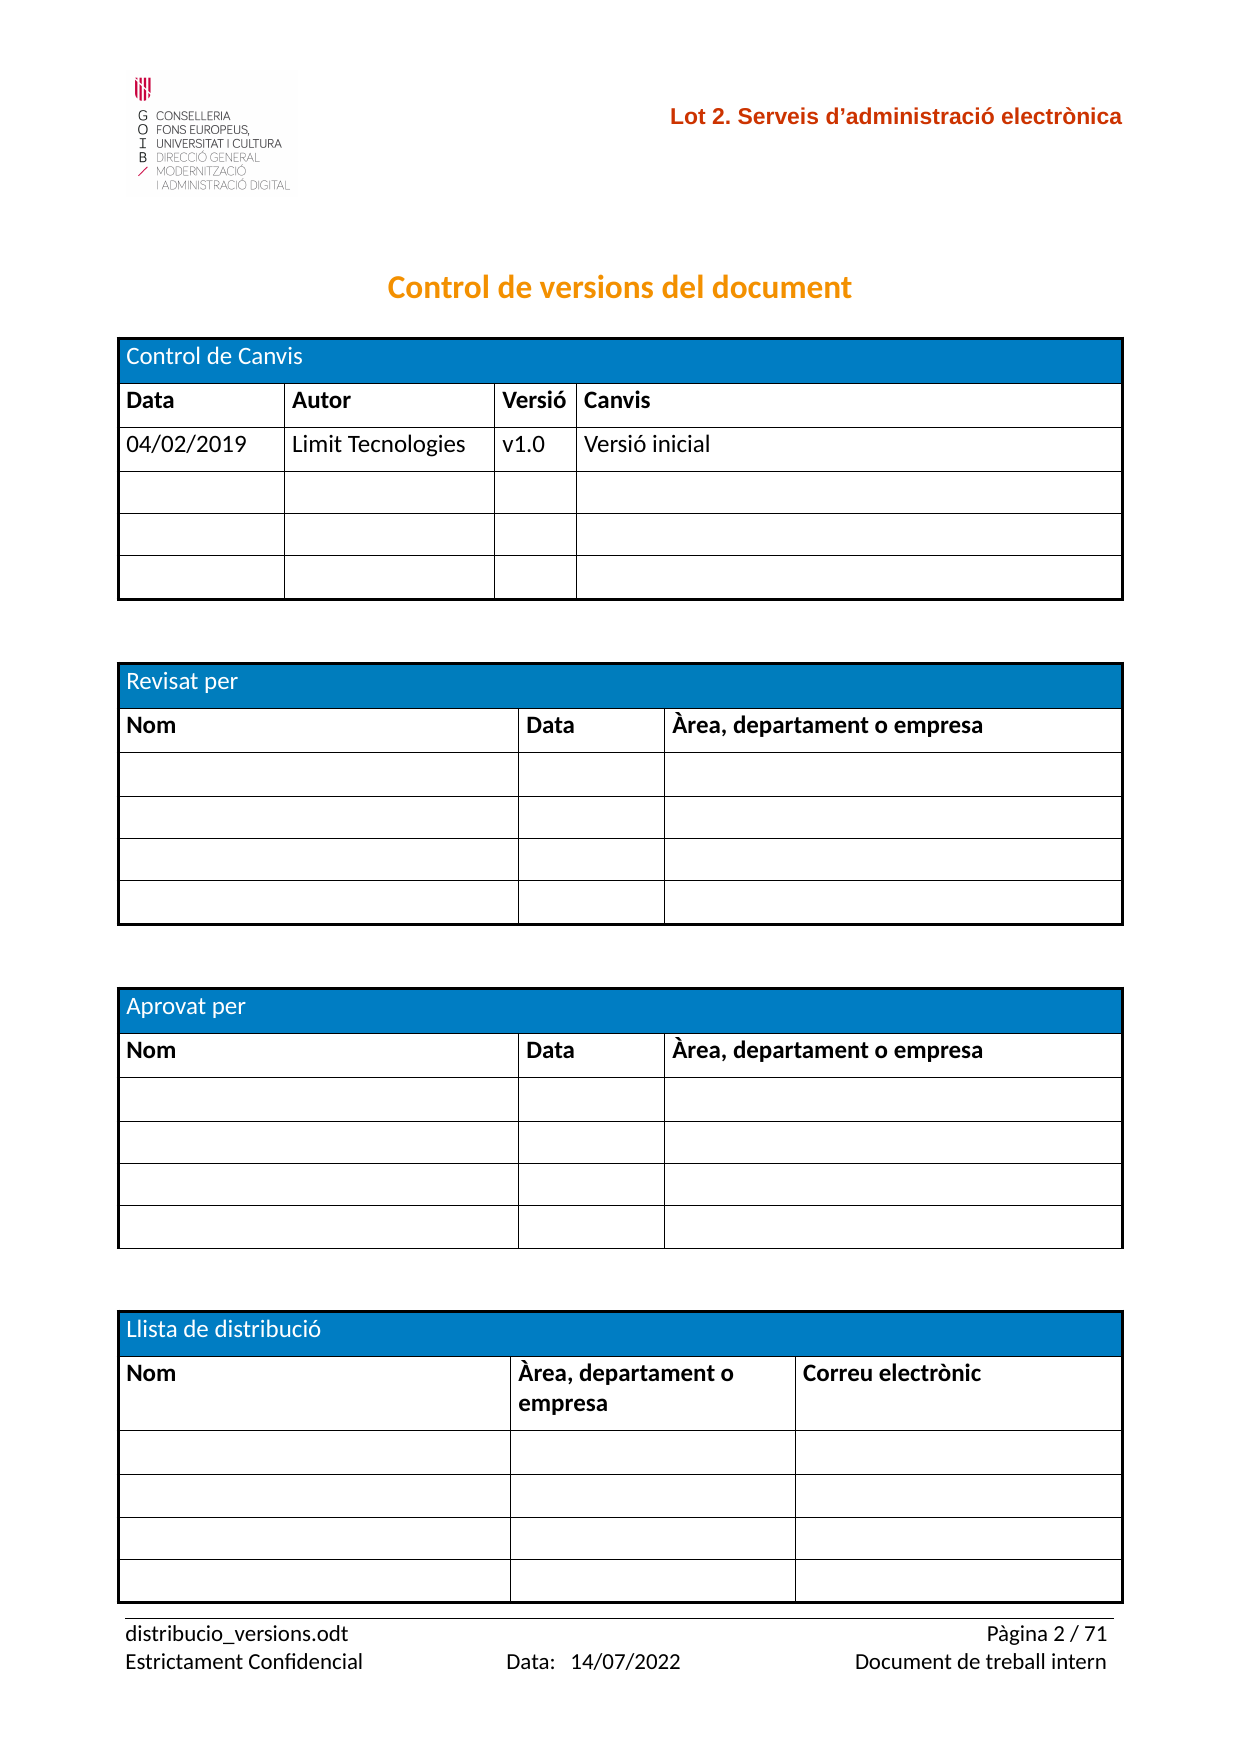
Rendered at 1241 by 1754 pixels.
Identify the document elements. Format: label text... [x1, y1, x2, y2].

table_cell [120, 556, 284, 597]
table_cell [577, 472, 1121, 513]
table_cell [120, 797, 518, 838]
table_cell [577, 556, 1121, 597]
table_cell Nom [120, 1357, 510, 1430]
table_cell [796, 1518, 1121, 1559]
table_cell [120, 881, 518, 922]
table_cell [519, 839, 664, 880]
table_header Llista de distribució [120, 1313, 1121, 1356]
table_cell Data [120, 384, 284, 427]
table_cell [796, 1431, 1121, 1474]
table_cell Versió [495, 384, 576, 427]
table_cell [665, 1164, 1121, 1205]
table_cell [519, 753, 664, 796]
table_cell [665, 1206, 1121, 1247]
table_cell [519, 797, 664, 838]
table_cell Limit Tecnologies [285, 428, 494, 471]
table_cell [665, 753, 1121, 796]
table_cell [519, 1078, 664, 1121]
table_cell Data [519, 709, 664, 752]
table_cell Canvis [577, 384, 1121, 427]
table_cell [495, 472, 576, 513]
table_cell [120, 1078, 518, 1121]
table_cell [519, 881, 664, 922]
table_header Aprovat per [120, 990, 1121, 1033]
table_cell [519, 1164, 664, 1205]
table_cell [665, 1122, 1121, 1163]
table_cell v1.0 [495, 428, 576, 471]
table_cell Àrea, departament o empresa [665, 709, 1121, 752]
table_cell [120, 1475, 510, 1517]
table_cell [120, 1431, 510, 1474]
table_cell Versió inicial [577, 428, 1121, 471]
table_cell Correu electrònic [796, 1357, 1121, 1430]
table_header Control de Canvis [120, 340, 1121, 383]
table_cell [120, 753, 518, 796]
table_cell [665, 839, 1121, 880]
table_cell [120, 1560, 510, 1601]
picture [126, 70, 299, 197]
table_cell Autor [285, 384, 494, 427]
table_cell [120, 1122, 518, 1163]
table_cell Nom [120, 1034, 518, 1077]
table_cell [120, 514, 284, 555]
table_cell [665, 797, 1121, 838]
table_cell Nom [120, 709, 518, 752]
subtitle Control de versions del document [118, 266, 1122, 307]
table_header Revisat per [120, 665, 1121, 708]
table_cell 04/02/2019 [120, 428, 284, 471]
table_cell [577, 514, 1121, 555]
table_cell [120, 1164, 518, 1205]
table_cell Àrea, departament o empresa [665, 1034, 1121, 1077]
table_cell [120, 1206, 518, 1247]
table_cell [796, 1475, 1121, 1517]
table_cell [519, 1122, 664, 1163]
table_cell Àrea, departament o empresa [511, 1357, 795, 1430]
table_cell [511, 1475, 795, 1517]
table_cell [665, 1078, 1121, 1121]
table_cell [519, 1206, 664, 1247]
table_cell [120, 472, 284, 513]
table_cell [285, 514, 494, 555]
table_cell [511, 1518, 795, 1559]
table_cell [120, 1518, 510, 1559]
table_cell [665, 881, 1121, 922]
table_cell [495, 556, 576, 597]
table_cell [495, 514, 576, 555]
table_cell [511, 1560, 795, 1601]
table_cell [120, 839, 518, 880]
table_cell [285, 556, 494, 597]
table_cell Data [519, 1034, 664, 1077]
table_cell [285, 472, 494, 513]
table_cell [511, 1431, 795, 1474]
table_cell [796, 1560, 1121, 1601]
